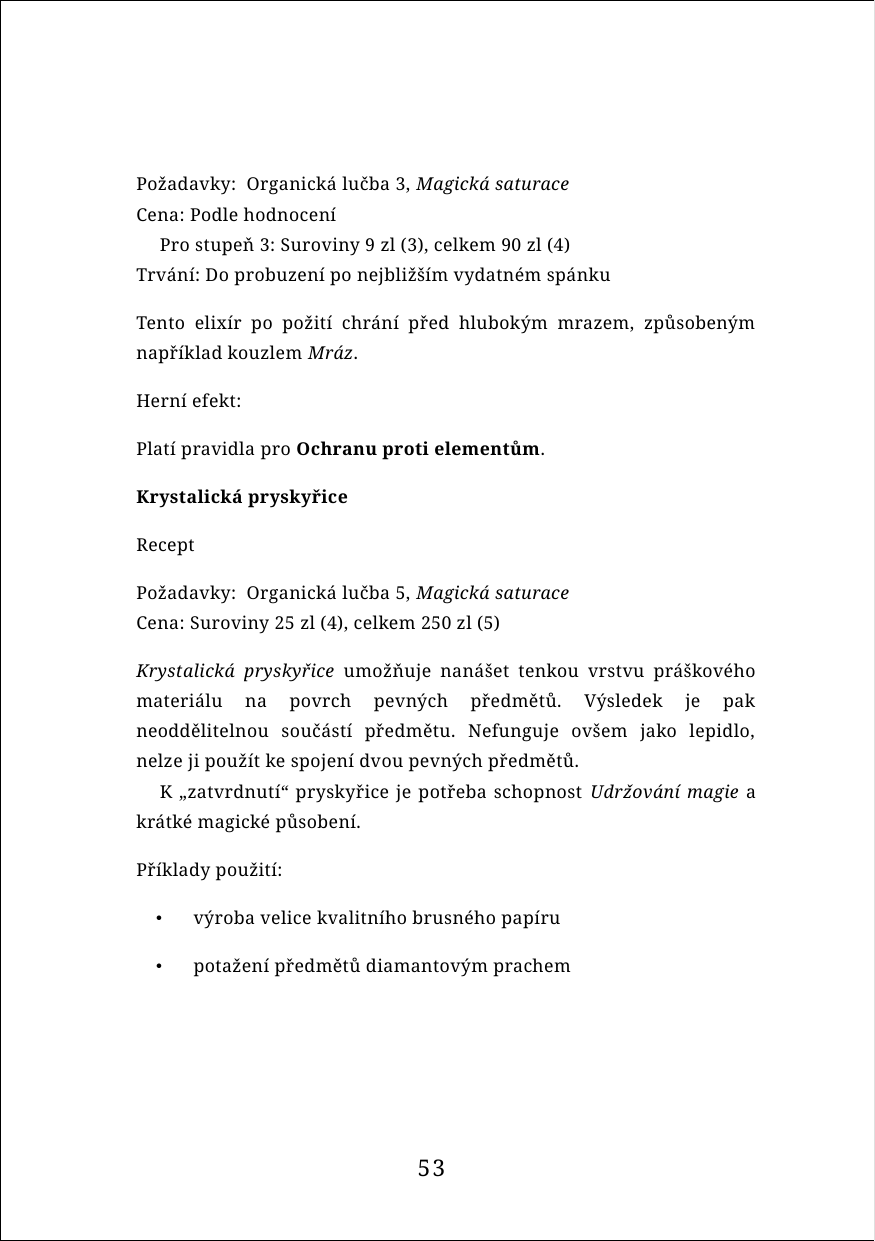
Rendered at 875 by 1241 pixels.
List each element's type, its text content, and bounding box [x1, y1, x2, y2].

text Krystalická pryskyřice [136, 484, 756, 508]
list výroba velice kvalitního brusného papíru [156, 905, 756, 929]
text Platí pravidla pro Ochranu proti elementům. [136, 436, 756, 461]
text Herní efekt: [136, 388, 756, 413]
text Krystalická pryskyřice umožňuje nanášet tenkou vrstvu práškového materiálu na povrch pevných předmětů. Výsledek je pak neoddělitelnou součástí předmětu. Nefunguje ovšem jako lepidlo, nelze ji použít ke spojení dvou pevných předmětů. K „zatvrdnutí“ pryskyřice je potřeba schopnost Udržování magie a krátké magické působení. [136, 658, 756, 833]
text Požadavky: Organická lučba 5, Magická saturace Cena: Suroviny 25 zl (4), celkem 250 zl (5) [136, 580, 756, 634]
text Tento elixír po požití chrání před hlubokým mrazem, způsobeným například kouzlem Mráz. [136, 310, 756, 365]
text Požadavky: Organická lučba 3, Magická saturace Cena: Podle hodnocení Pro stupeň 3: Suroviny 9 zl (3), celkem 90 zl (4) Trvání: Do probuzení po nejbližším vydatném spánku [136, 172, 756, 287]
text Recept [136, 532, 756, 556]
list potažení předmětů diamantovým prachem [156, 953, 756, 977]
text Příklady použití: [136, 857, 756, 881]
